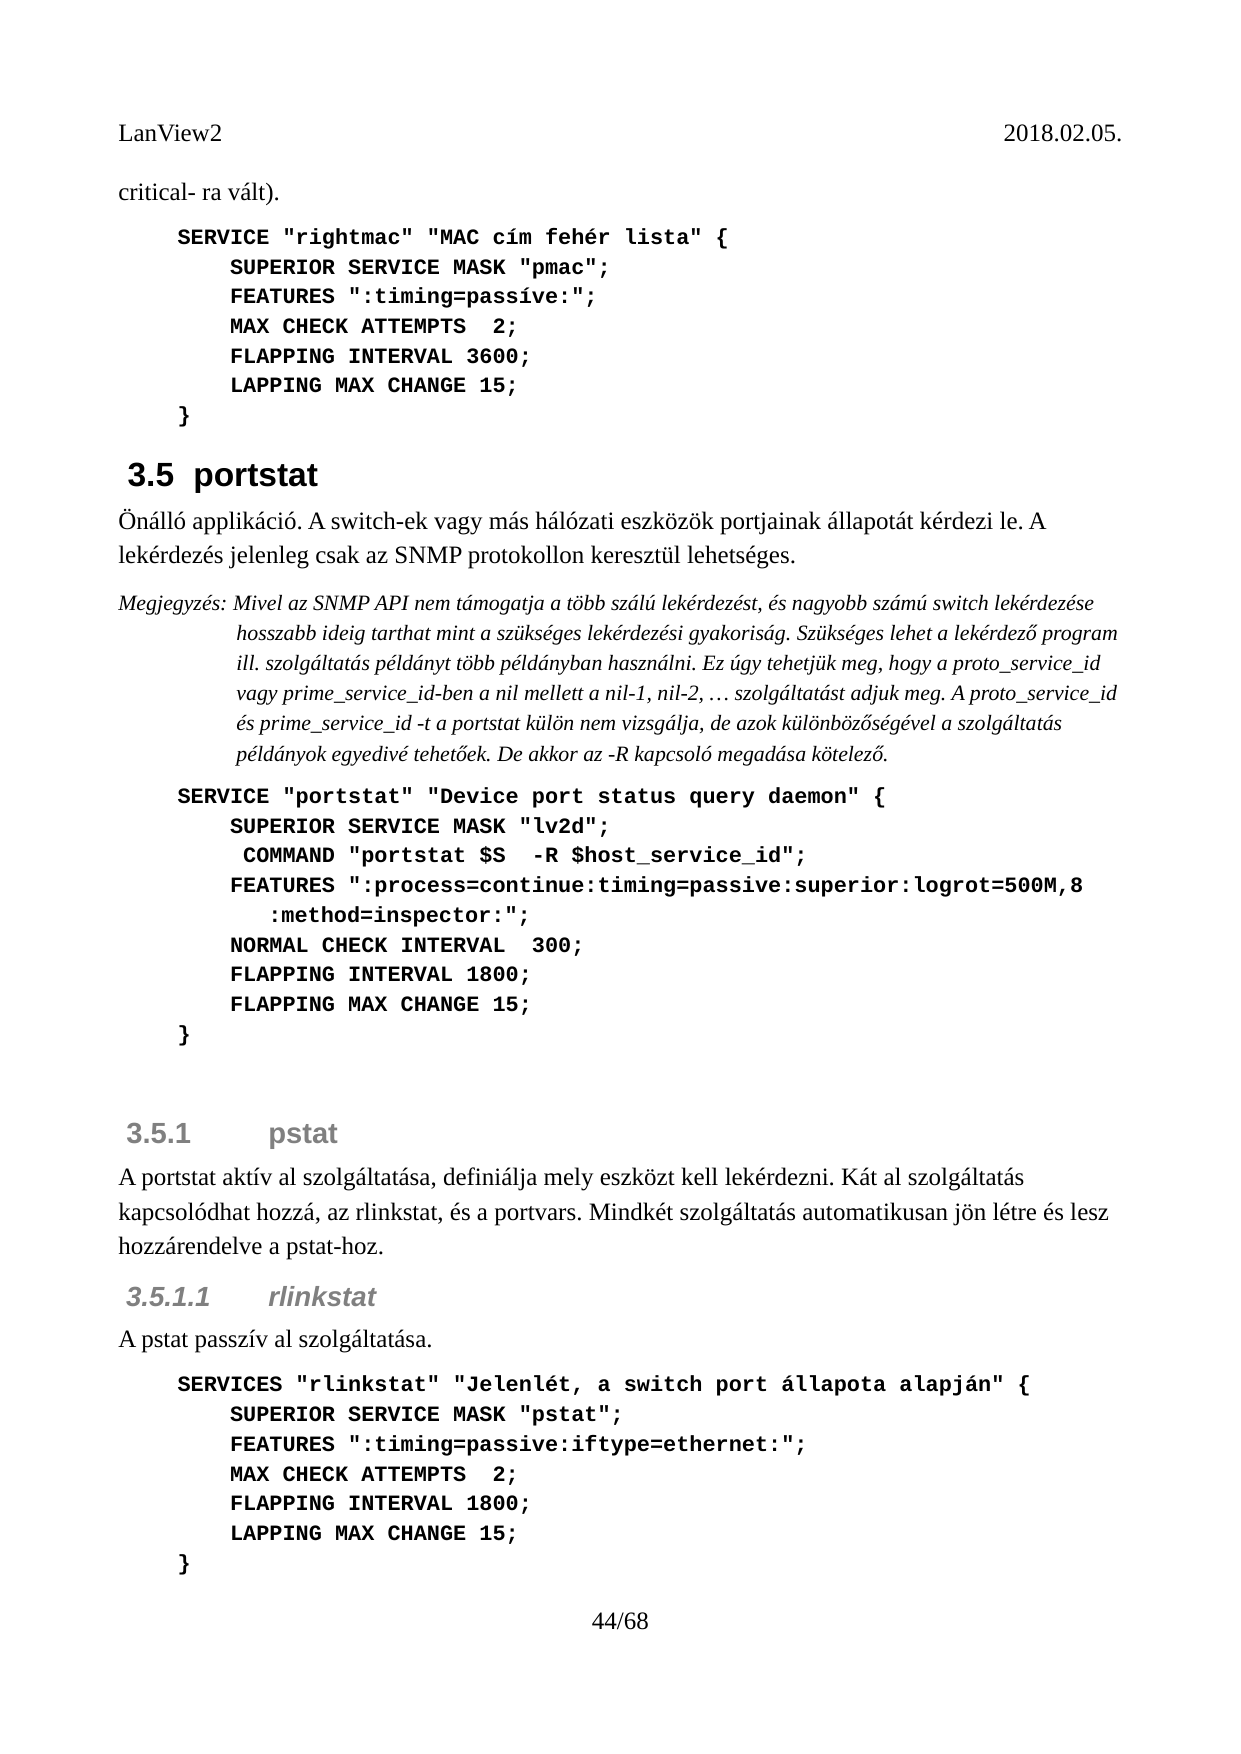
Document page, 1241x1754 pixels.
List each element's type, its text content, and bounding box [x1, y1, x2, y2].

text SERVICES "rlinkstat" "Jelenlét, a switch port állapota alapján" { SUPERIOR SERVICE MASK "pstat"; FEATURES ":timing=passive:iftype=ethernet:"; MAX CHECK ATTEMPTS 2; FLAPPING INTERVAL 1800; LAPPING MAX CHANGE 15; } [177, 1374, 1122, 1577]
subtitle portstat [118, 455, 1122, 493]
text critical- ra vált). [118, 177, 1122, 206]
text A portstat aktív al szolgáltatása, definiálja mely eszközt kell lekérdezni. Kát al szolgáltatás kapcsolódhat hozzá, az rlinkstat, és a portvars. Mindkét szolgáltatás automatikusan jön létre és lesz hozzárendelve a pstat-hoz. [118, 1162, 1122, 1260]
text Önálló applikáció. A switch-ek vagy más hálózati eszközök portjainak állapotát kérdezi le. A lekérdezés jelenleg csak az SNMP protokollon keresztül lehetséges. [118, 506, 1122, 569]
text SERVICE "rightmac" "MAC cím fehér lista" { SUPERIOR SERVICE MASK "pmac"; FEATURES ":timing=passíve:"; MAX CHECK ATTEMPTS 2; FLAPPING INTERVAL 3600; LAPPING MAX CHANGE 15; } [177, 226, 1122, 429]
text Megjegyzés: Mivel az SNMP API nem támogatja a több szálú lekérdezést, és nagyobb számú switch lekérdezése hosszabb ideig tarthat mint a szükséges lekérdezési gyakoriság. Szükséges lehet a lekérdező program ill. szolgáltatás példányt több példányban használni. Ez úgy tehetjük meg, hogy a proto_service_id vagy prime_service_id-ben a nil mellett a nil-1, nil-2, … szolgáltatást adjuk meg. A proto_service_id és prime_service_id -t a portstat külön nem vizsgálja, de azok különbözőségével a szolgáltatás példányok egyedivé tehetőek. De akkor az -R kapcsoló megadása kötelező. [118, 589, 1122, 766]
subtitle rlinkstat [118, 1280, 1122, 1312]
subtitle pstat [118, 1116, 1122, 1150]
text SERVICE "portstat" "Device port status query daemon" { SUPERIOR SERVICE MASK "lv2d"; COMMAND "portstat $S -R $host_service_id"; FEATURES ":process=continue:timing=passive:superior:logrot=500M,8 :method=inspector:"; NORMAL CHECK INTERVAL 300; FLAPPING INTERVAL 1800; FLAPPING MAX CHANGE 15; } [177, 785, 1122, 1048]
text A pstat passzív al szolgáltatása. [118, 1324, 1122, 1353]
